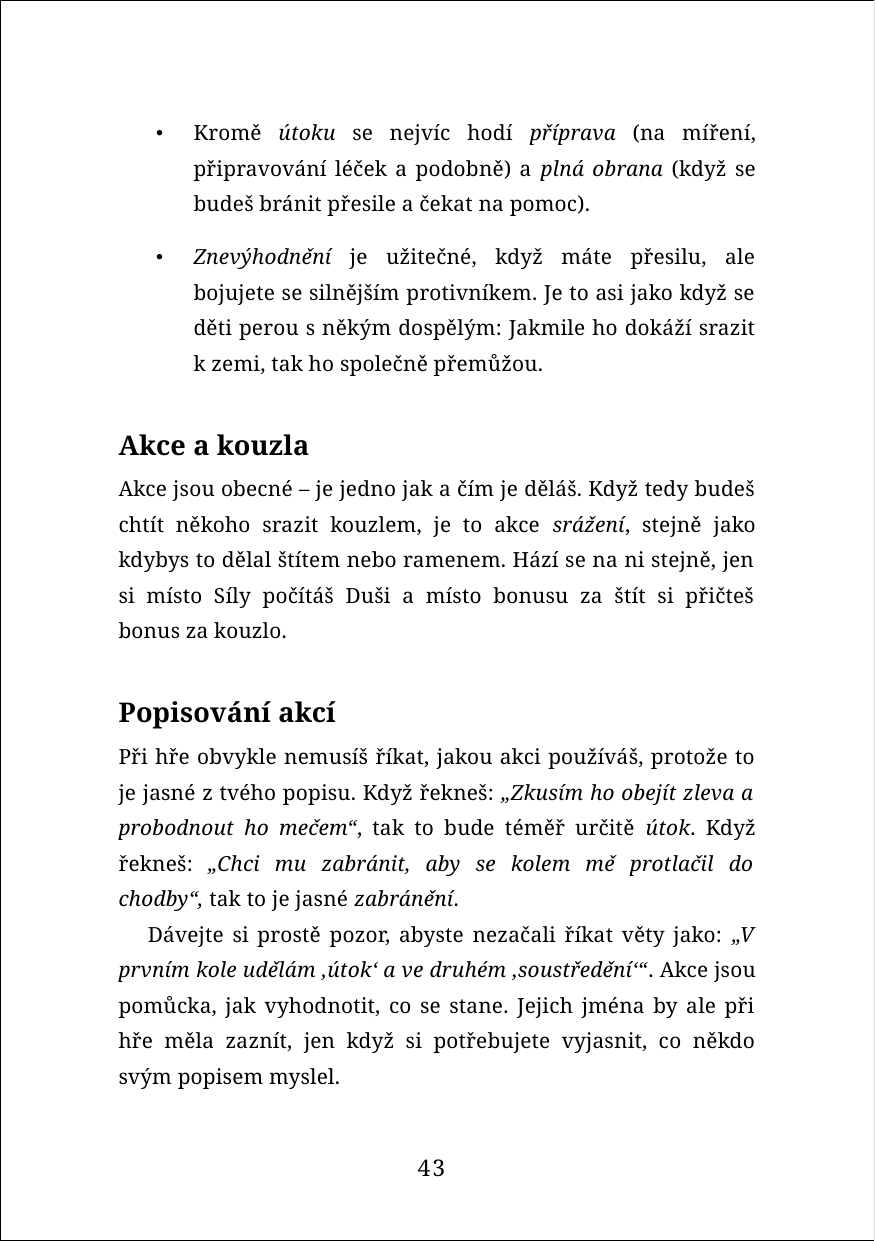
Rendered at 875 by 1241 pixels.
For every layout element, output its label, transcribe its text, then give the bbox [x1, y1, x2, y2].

subtitle Akce a kouzla [118, 426, 756, 463]
text Při hře obvykle nemusíš říkat, jakou akci používáš, protože to je jasné z tvého popisu. Když řekneš: „Zkusím ho obejít zleva a probodnout ho mečem“, tak to bude téměř určitě útok. Když řekneš: „Chci mu zabránit, aby se kolem mě protlačil do chodby“, tak to je jasné zabránění. Dávejte si prostě pozor, abyste nezačali říkat věty jako: „V prvním kole udělám ‚útok‘ a ve druhém ‚soustředění‘“. Akce jsou pomůcka, jak vyhodnotit, co se stane. Jejich jména by ale při hře měla zaznít, jen když si potřebujete vyjasnit, co někdo svým popisem myslel. [118, 742, 756, 1090]
list Kromě útoku se nejvíc hodí příprava (na míření, připravování léček a podobně) a plná obrana (když se budeš bránit přesile a čekat na pomoc). [156, 118, 756, 218]
text Akce jsou obecné – je jedno jak a čím je děláš. Když tedy budeš chtít někoho srazit kouzlem, je to akce srážení, stejně jako kdybys to dělal štítem nebo ramenem. Hází se na ni stejně, jen si místo Síly počítáš Duši a místo bonusu za štít si přičteš bonus za kouzlo. [118, 474, 756, 645]
subtitle Popisování akcí [118, 693, 756, 730]
list Znevýhodnění je užitečné, když máte přesilu, ale bojujete se silnějším protivníkem. Je to asi jako když se děti perou s někým dospělým: Jakmile ho dokáží srazit k zemi, tak ho společně přemůžou. [156, 242, 756, 377]
